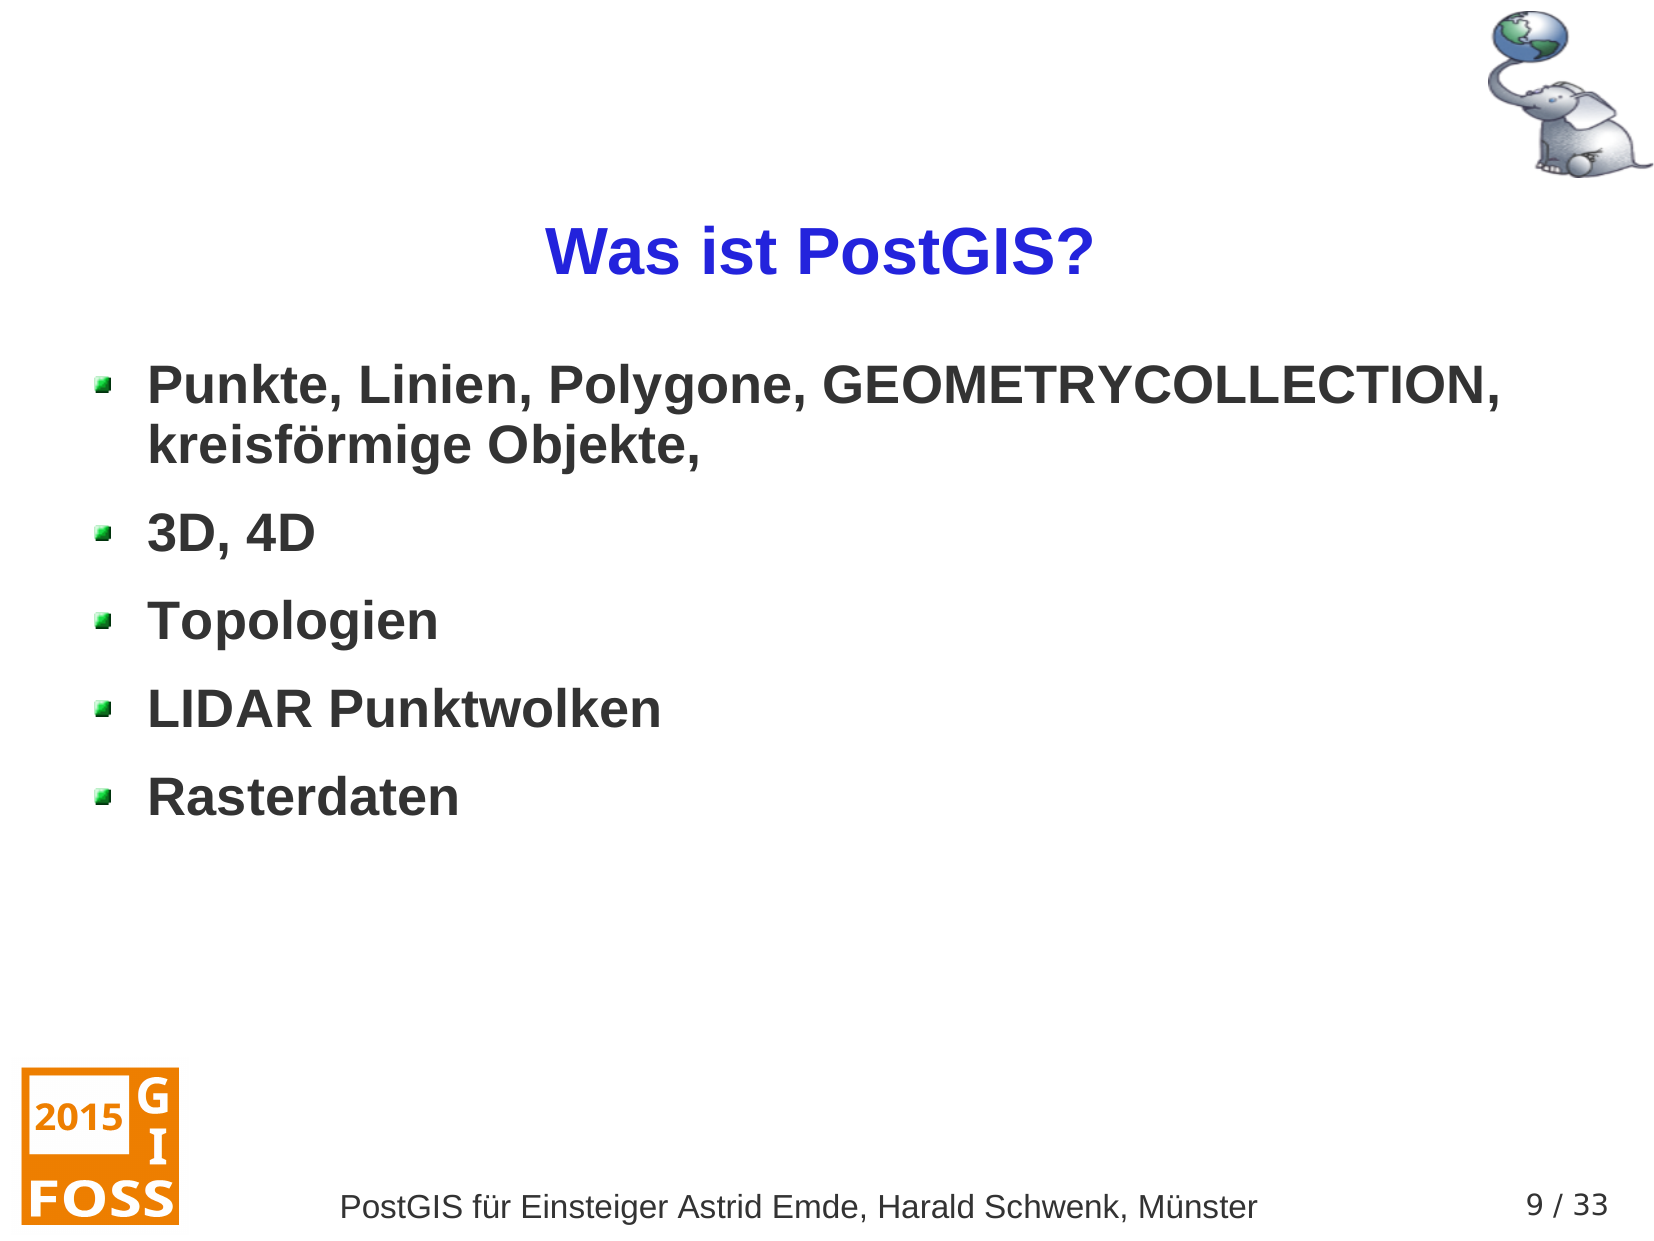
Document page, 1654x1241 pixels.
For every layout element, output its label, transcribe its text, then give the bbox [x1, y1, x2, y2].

picture [1488, 11, 1654, 178]
title Was ist PostGIS? [76, 177, 1565, 325]
picture [11, 1057, 189, 1235]
list Punkte, Linien, Polygone, GEOMETRYCOLLECTION, kreisförmige Objekte, 3D, 4D Topologien LIDAR Punktwolken Rasterdaten [76, 354, 1565, 1173]
